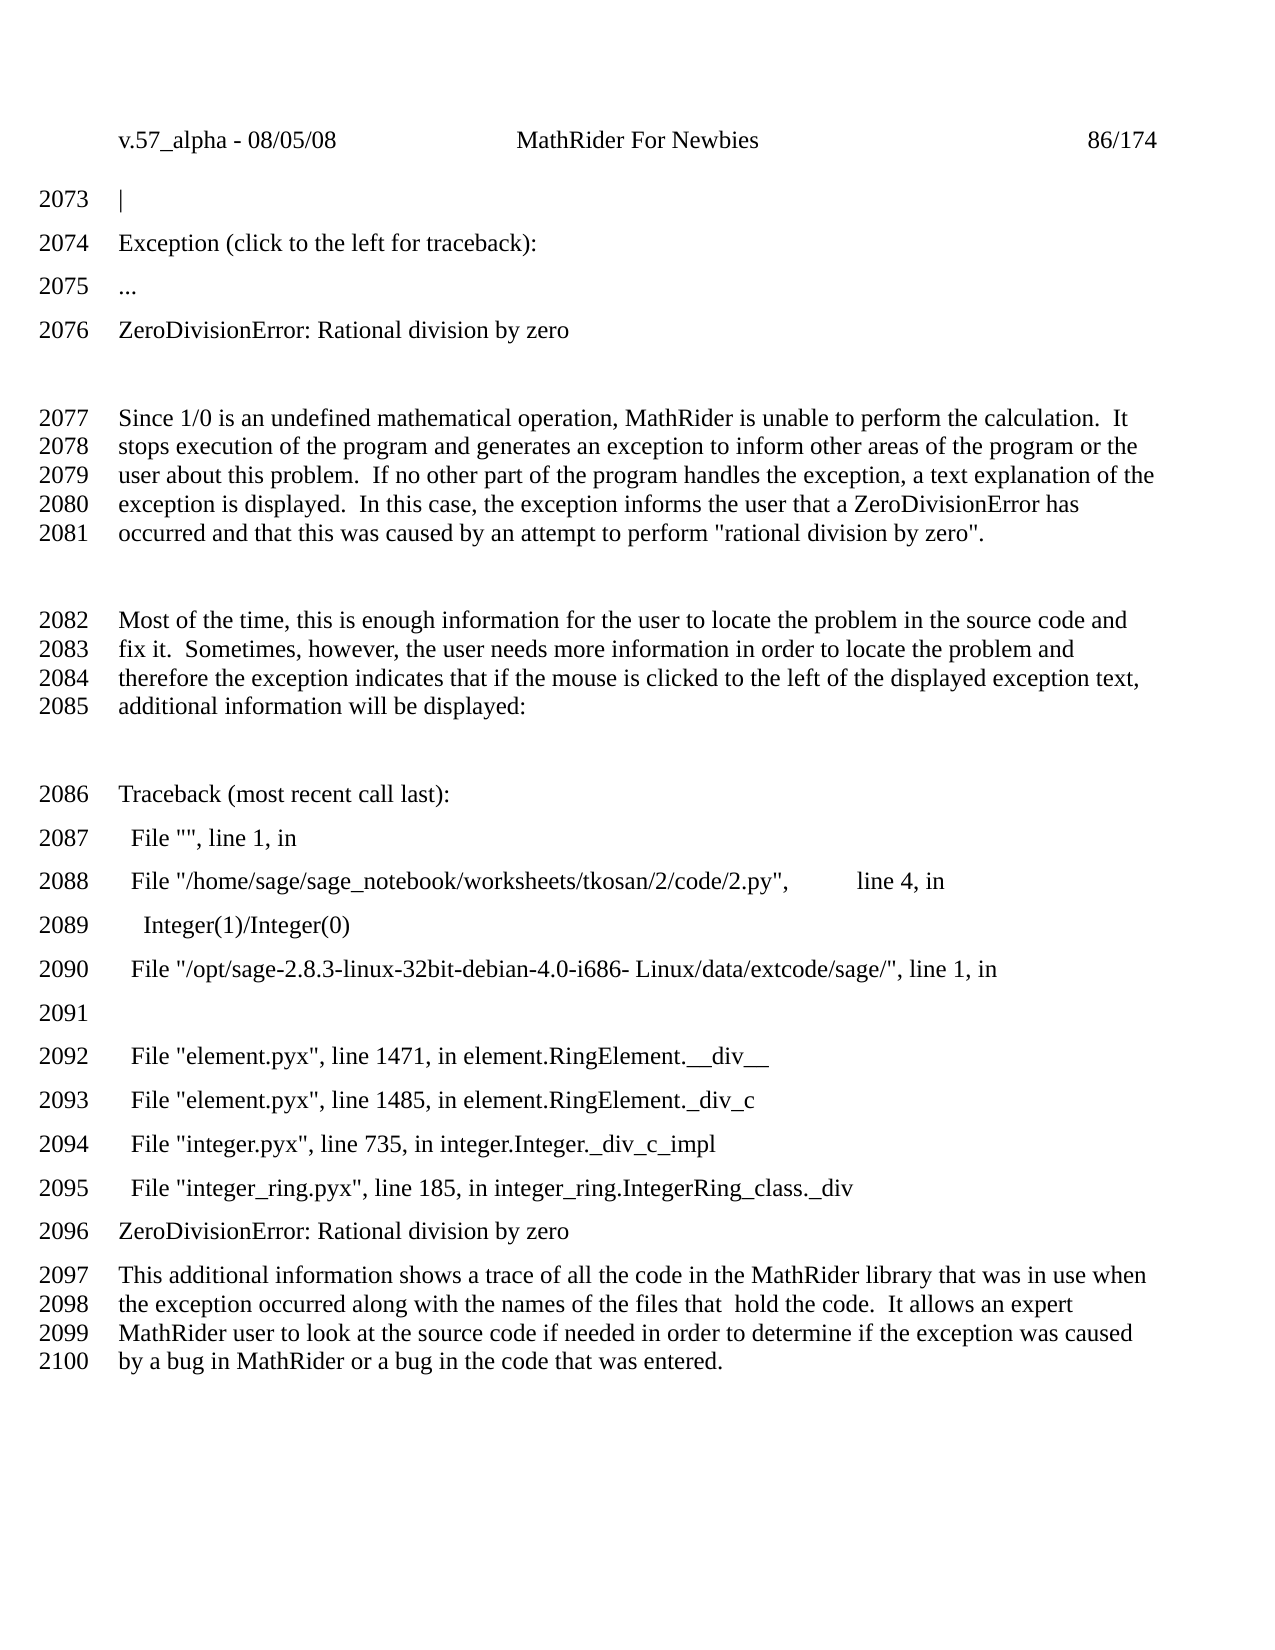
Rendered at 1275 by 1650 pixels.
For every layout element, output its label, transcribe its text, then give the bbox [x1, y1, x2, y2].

text File "/opt/sage-2.8.3-linux-32bit-debian-4.0-i686- Linux/data/extcode/sage/", line 1, in [118, 954, 1157, 983]
text ZeroDivisionError: Rational division by zero [118, 1216, 1157, 1245]
text ... [118, 271, 1157, 300]
text ZeroDivisionError: Rational division by zero [118, 315, 1157, 344]
text Exception (click to the left for traceback): [118, 228, 1157, 256]
text Most of the time, this is enough information for the user to locate the problem in the source code and fix it. Sometimes, however, the user needs more information in order to locate the problem and therefore the exception indicates that if the mouse is clicked to the left of the displayed exception text, additional information will be displayed: [118, 605, 1157, 720]
text File "element.pyx", line 1485, in element.RingElement._div_c [118, 1085, 1157, 1114]
text Traceback (most recent call last): [118, 779, 1157, 808]
text Integer(1)/Integer(0) [118, 910, 1157, 939]
text This additional information shows a trace of all the code in the MathRider library that was in use when the exception occurred along with the names of the files that hold the code. It allows an expert MathRider user to look at the source code if needed in order to determine if the exception was caused by a bug in MathRider or a bug in the code that was entered. [118, 1260, 1157, 1375]
text File "integer_ring.pyx", line 185, in integer_ring.IntegerRing_class._div [118, 1173, 1157, 1201]
text File "integer.pyx", line 735, in integer.Integer._div_c_impl [118, 1129, 1157, 1158]
text Since 1/0 is an undefined mathematical operation, MathRider is unable to perform the calculation. It stops execution of the program and generates an exception to inform other areas of the program or the user about this problem. If no other part of the program handles the exception, a text explanation of the exception is displayed. In this case, the exception informs the user that a ZeroDivisionError has occurred and that this was caused by an attempt to perform "rational division by zero". [118, 403, 1157, 546]
text File "element.pyx", line 1471, in element.RingElement.__div__ [118, 1041, 1157, 1070]
text File "", line 1, in [118, 823, 1157, 851]
text | [118, 184, 1157, 213]
text File "/home/sage/sage_notebook/worksheets/tkosan/2/code/2.py", line 4, in [118, 866, 1157, 895]
